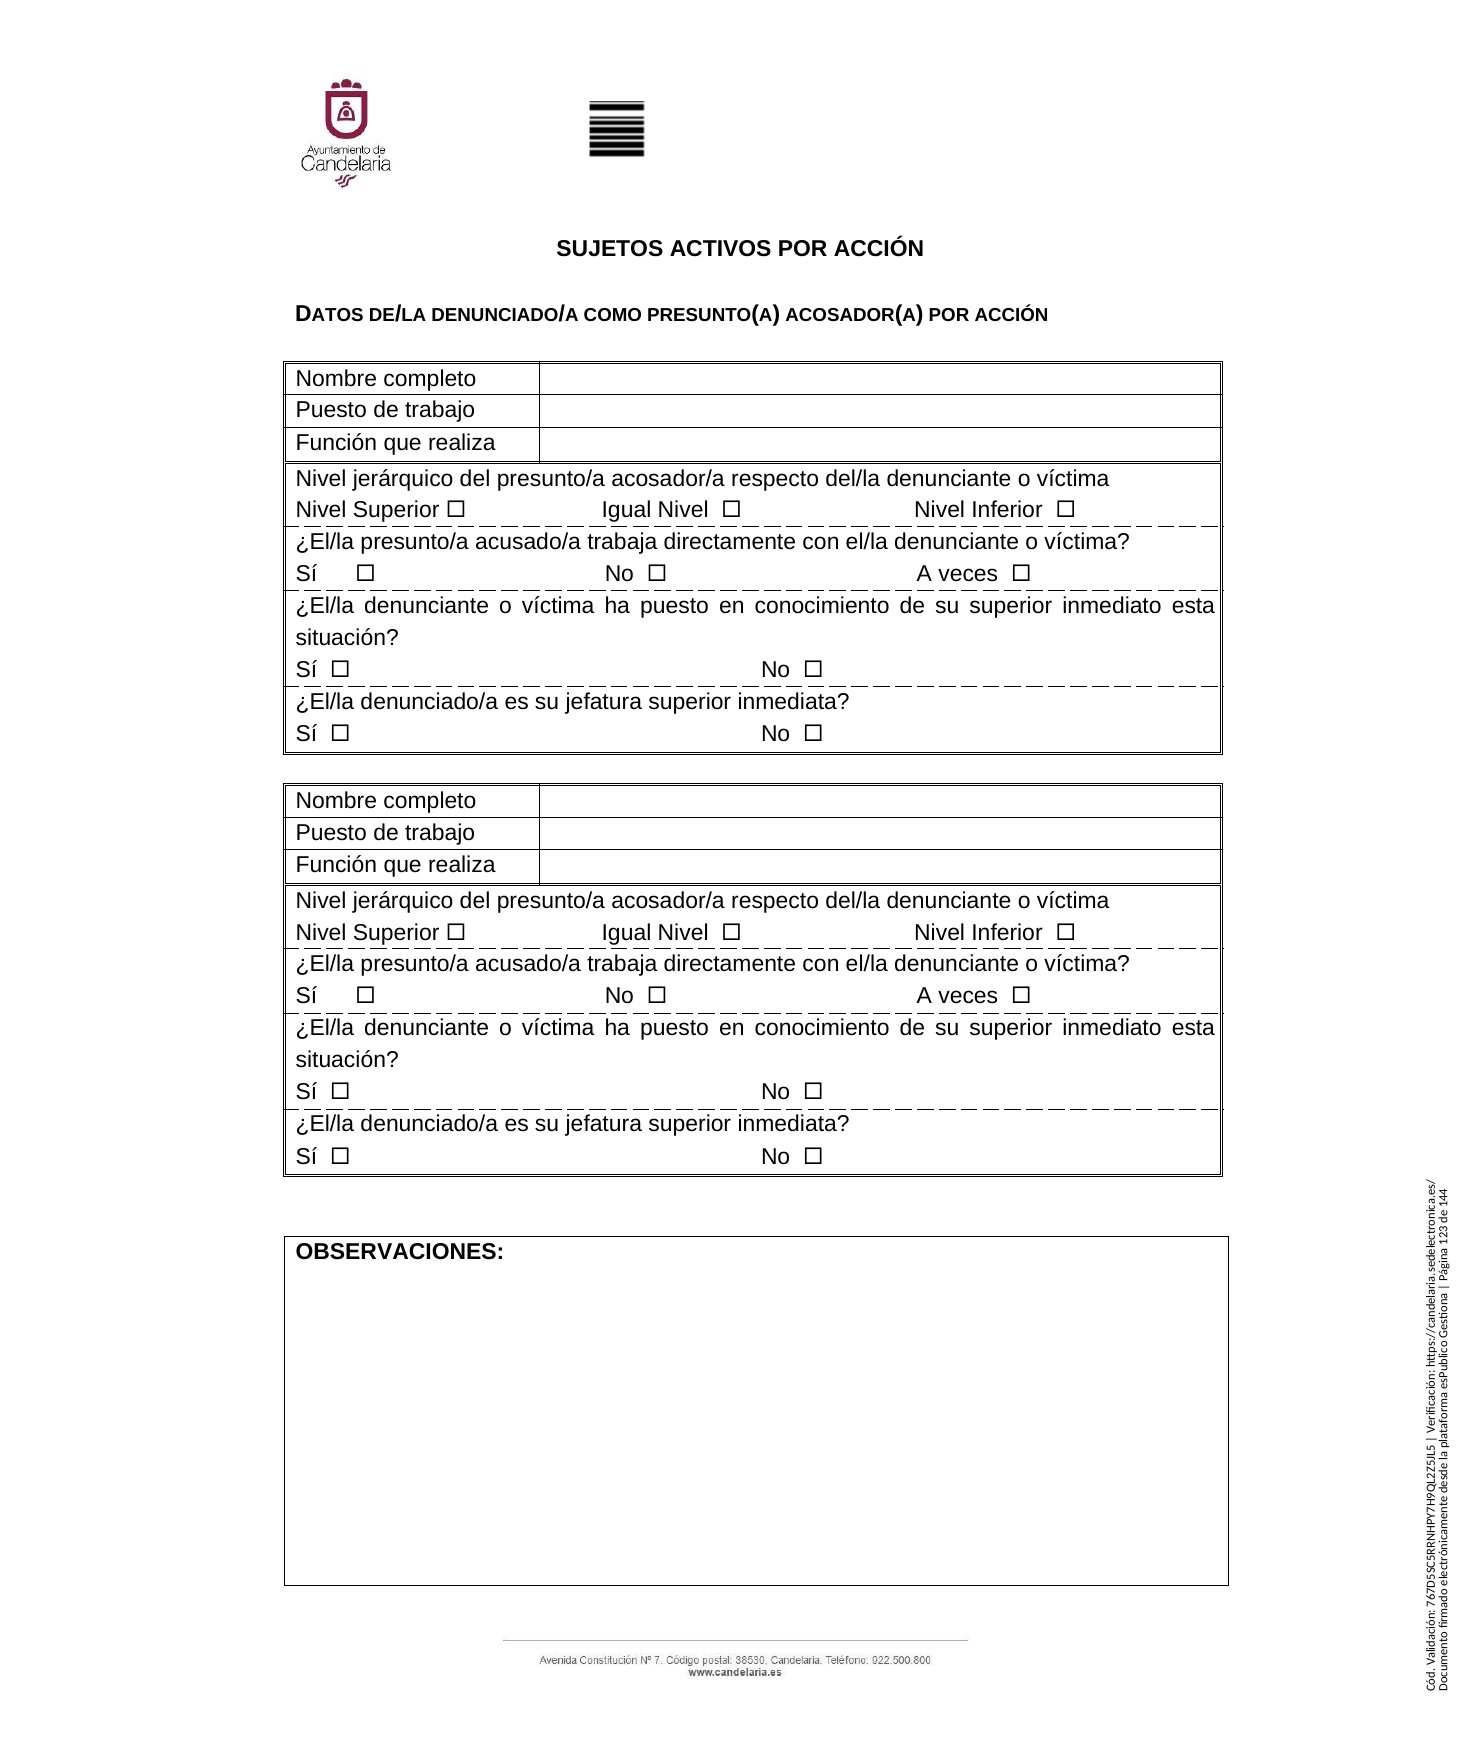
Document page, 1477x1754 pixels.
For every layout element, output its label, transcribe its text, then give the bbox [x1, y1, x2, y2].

table_header [540, 786, 1220, 817]
table_cell ¿El/la denunciado/a es su jefatura superior inmediata? Sí  No  [286, 1109, 1220, 1174]
table_cell ¿El/la presunto/a acusado/a trabaja directamente con el/la denunciante o víctima? Sí  No  A veces  [286, 948, 1220, 1012]
table_header Nombre completo [286, 786, 539, 817]
table_cell [540, 395, 1220, 427]
table_cell Función que realiza [286, 850, 539, 883]
text DATOS DE/LA DENUNCIADO/A COMO PRESUNTO(A) ACOSADOR(A) POR ACCIÓN [295, 300, 1182, 327]
subtitle SUJETOS ACTIVOS POR ACCIÓN [556, 235, 1182, 262]
table_cell Función que realiza [286, 428, 539, 461]
table_cell [540, 428, 1220, 461]
table_cell Puesto de trabajo [286, 818, 539, 849]
table_cell ¿El/la presunto/a acusado/a trabaja directamente con el/la denunciante o víctima? Sí  No  A veces  [286, 526, 1220, 590]
table_cell Nivel jerárquico del presunto/a acosador/a respecto del/la denunciante o víctima Nivel Superior  Igual Nivel  Nivel Inferior  [286, 464, 1220, 526]
table_header [540, 364, 1220, 394]
table_cell Nivel jerárquico del presunto/a acosador/a respecto del/la denunciante o víctima Nivel Superior  Igual Nivel  Nivel Inferior  [286, 886, 1220, 948]
table_header OBSERVACIONES: [285, 1237, 1228, 1585]
table_cell [540, 850, 1220, 883]
table_cell Puesto de trabajo [286, 395, 539, 427]
table_cell ¿El/la denunciante o víctima ha puesto en conocimiento de su superior inmediato esta situación? Sí  No  [286, 1013, 1220, 1108]
table_cell ¿El/la denunciante o víctima ha puesto en conocimiento de su superior inmediato esta situación? Sí  No  [286, 590, 1220, 686]
table_cell ¿El/la denunciado/a es su jefatura superior inmediata? Sí  No  [286, 686, 1220, 752]
table_header Nombre completo [286, 364, 539, 394]
table_cell [540, 818, 1220, 849]
